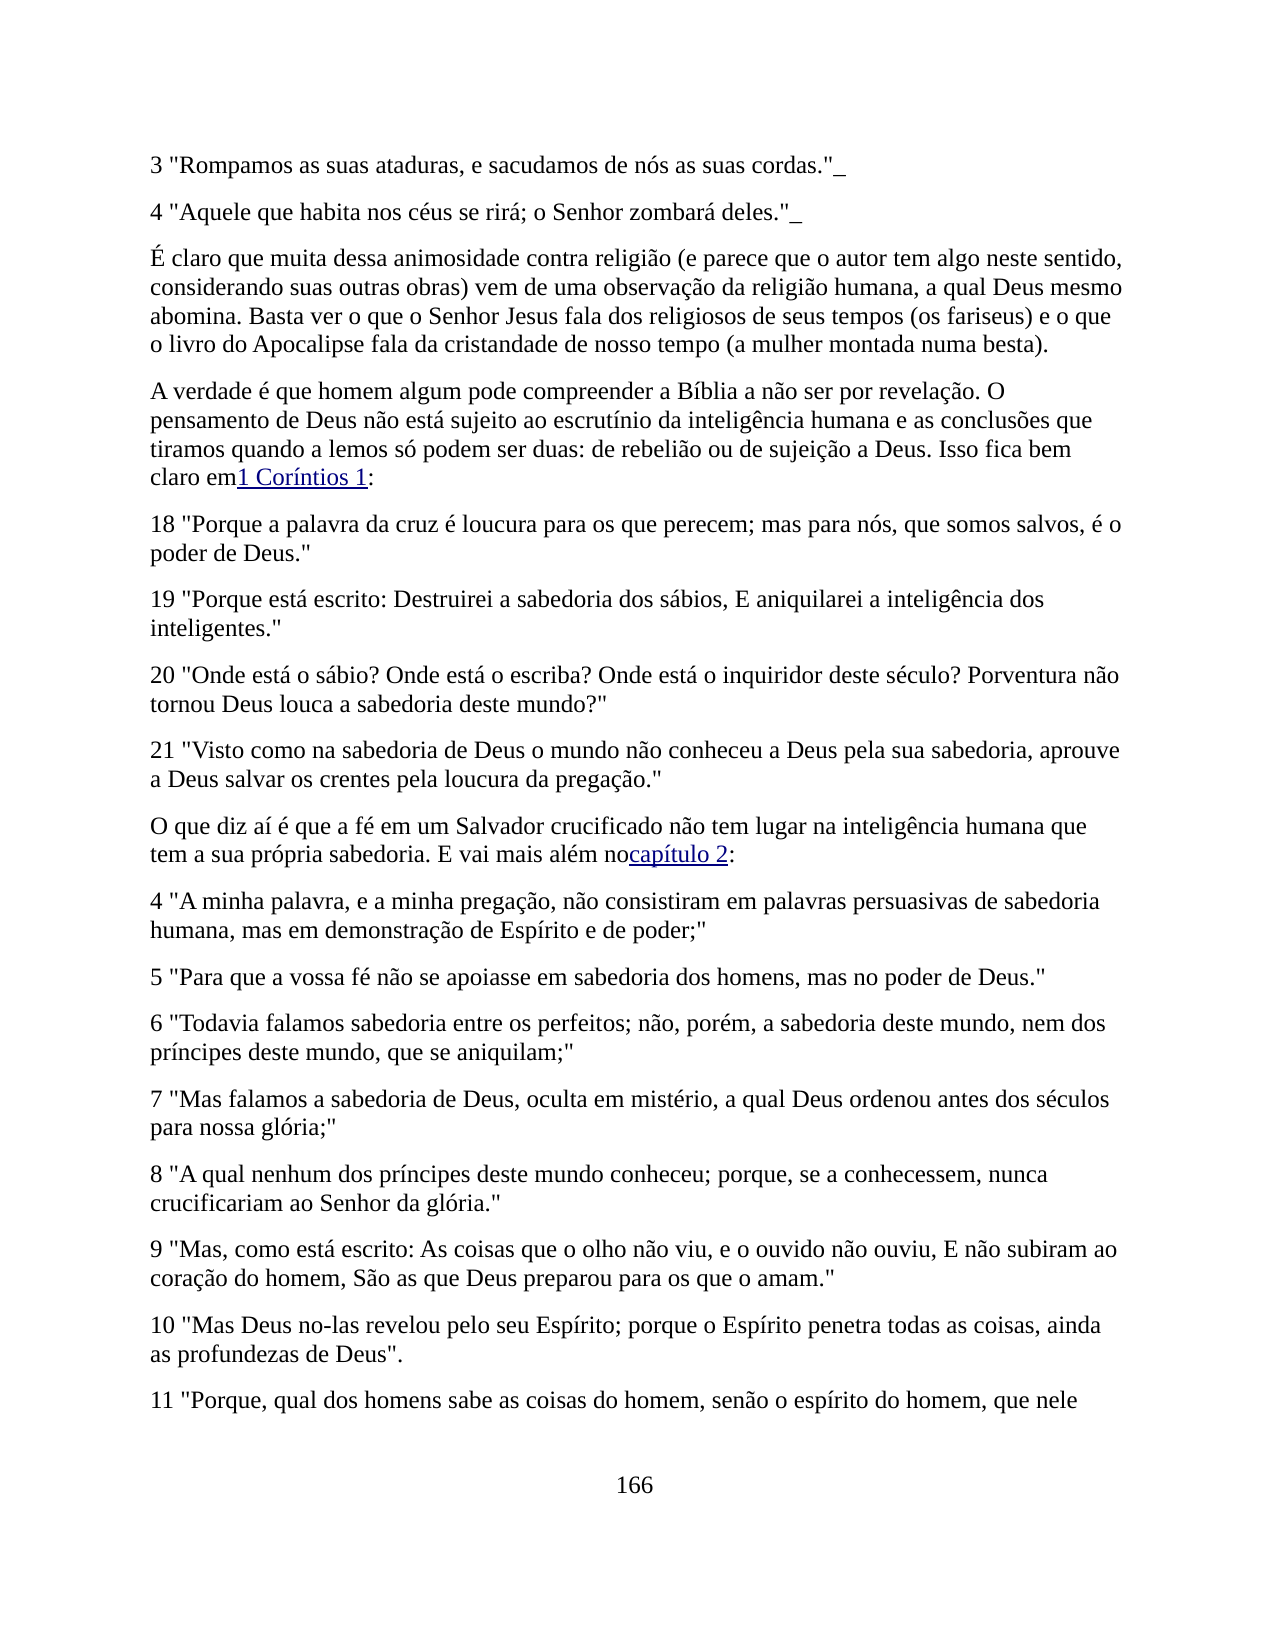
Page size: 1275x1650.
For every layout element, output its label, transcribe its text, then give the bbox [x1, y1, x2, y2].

text 9 "Mas, como está escrito: As coisas que o olho não viu, e o ouvido não ouviu, E não subiram ao coração do homem, São as que Deus preparou para os que o amam." [150, 1234, 1125, 1292]
text 7 "Mas falamos a sabedoria de Deus, oculta em mistério, a qual Deus ordenou antes dos séculos para nossa glória;" [150, 1084, 1125, 1141]
text 11 "Porque, qual dos homens sabe as coisas do homem, senão o espírito do homem, que nele [150, 1385, 1125, 1414]
text 18 "Porque a palavra da cruz é loucura para os que perecem; mas para nós, que somos salvos, é o poder de Deus." [150, 509, 1125, 567]
text 6 "Todavia falamos sabedoria entre os perfeitos; não, porém, a sabedoria deste mundo, nem dos príncipes deste mundo, que se aniquilam;" [150, 1008, 1125, 1066]
text 5 "Para que a vossa fé não se apoiasse em sabedoria dos homens, mas no poder de Deus." [150, 962, 1125, 990]
text 21 "Visto como na sabedoria de Deus o mundo não conheceu a Deus pela sua sabedoria, aprouve a Deus salvar os crentes pela loucura da pregação." [150, 735, 1125, 793]
text 20 "Onde está o sábio? Onde está o escriba? Onde está o inquiridor deste século? Porventura não tornou Deus louca a sabedoria deste mundo?" [150, 660, 1125, 717]
text É claro que muita dessa animosidade contra religião (e parece que o autor tem algo neste sentido, considerando suas outras obras) vem de uma observação da religião humana, a qual Deus mesmo abomina. Basta ver o que o Senhor Jesus fala dos religiosos de seus tempos (os fariseus) e o que o livro do Apocalipse fala da cristandade de nosso tempo (a mulher montada numa besta). [150, 243, 1125, 358]
text A verdade é que homem algum pode compreender a Bíblia a não ser por revelação. O pensamento de Deus não está sujeito ao escrutínio da inteligência humana e as conclusões que tiramos quando a lemos só podem ser duas: de rebelião ou de sujeição a Deus. Isso fica bem claro em1 Coríntios 1: [150, 376, 1125, 491]
text O que diz aí é que a fé em um Salvador crucificado não tem lugar na inteligência humana que tem a sua própria sabedoria. E vai mais além nocapítulo 2: [150, 811, 1125, 868]
text 19 "Porque está escrito: Destruirei a sabedoria dos sábios, E aniquilarei a inteligência dos inteligentes." [150, 584, 1125, 642]
text 10 "Mas Deus no-las revelou pelo seu Espírito; porque o Espírito penetra todas as coisas, ainda as profundezas de Deus". [150, 1310, 1125, 1367]
text 4 "A minha palavra, e a minha pregação, não consistiram em palavras persuasivas de sabedoria humana, mas em demonstração de Espírito e de poder;" [150, 886, 1125, 944]
text 4 "Aquele que habita nos céus se rirá; o Senhor zombará deles."_ [150, 197, 1125, 225]
text 3 "Rompamos as suas ataduras, e sacudamos de nós as suas cordas."_ [150, 150, 1125, 179]
text 8 "A qual nenhum dos príncipes deste mundo conheceu; porque, se a conhecessem, nunca crucificariam ao Senhor da glória." [150, 1159, 1125, 1217]
